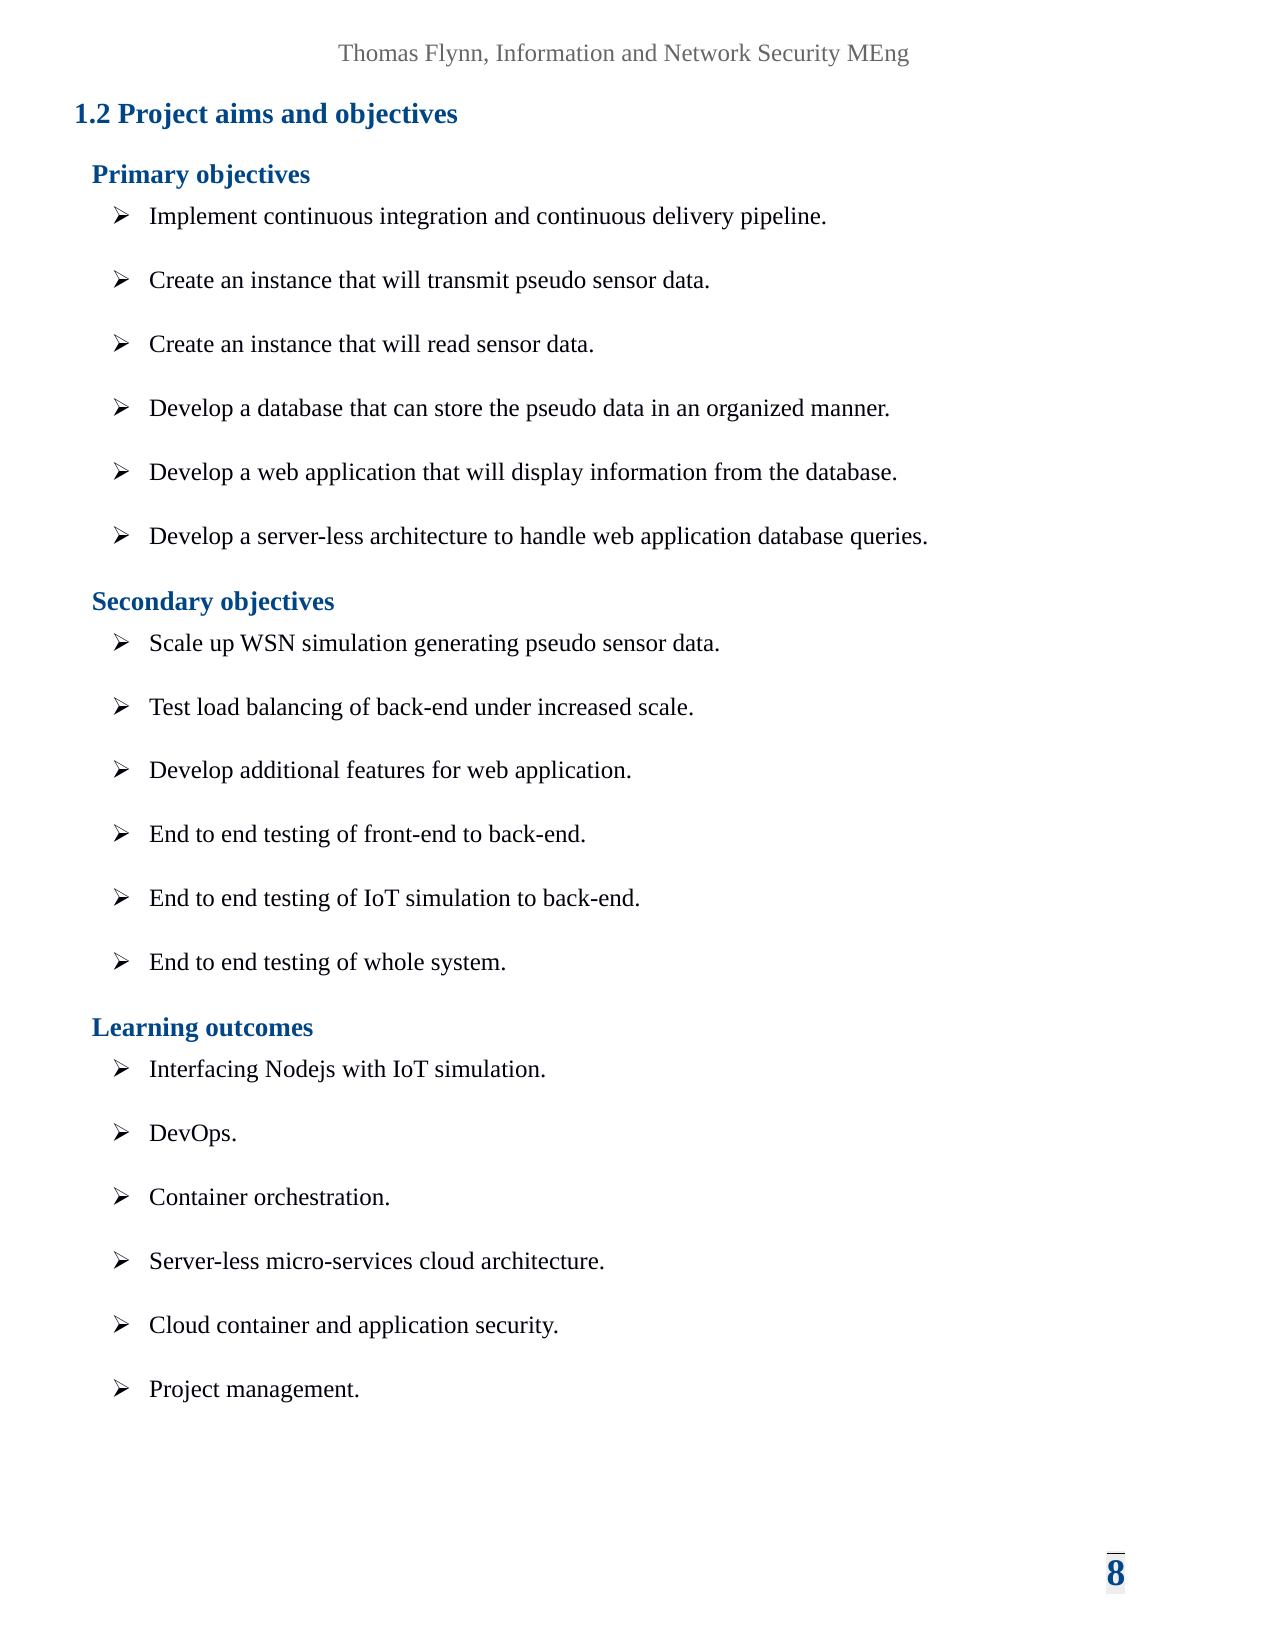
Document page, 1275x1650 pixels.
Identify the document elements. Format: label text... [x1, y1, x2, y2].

list Create an instance that will transmit pseudo sensor data. [111, 265, 1125, 294]
list Scale up WSN simulation generating pseudo sensor data. [111, 628, 1125, 656]
list Server-less micro-services cloud architecture. [111, 1246, 1125, 1275]
list End to end testing of whole system. [111, 947, 1125, 976]
list Test load balancing of back-end under increased scale. [111, 692, 1125, 720]
list Project management. [111, 1374, 1125, 1403]
list Develop additional features for web application. [111, 756, 1125, 784]
list Interfacing Nodejs with IoT simulation. [111, 1054, 1125, 1083]
list Container orchestration. [111, 1182, 1125, 1211]
list Develop a database that can store the pseudo data in an organized manner. [111, 393, 1125, 422]
list DevOps. [111, 1118, 1125, 1147]
subtitle Learning outcomes [92, 1011, 1125, 1043]
list Create an instance that will read sensor data. [111, 329, 1125, 358]
list Develop a web application that will display information from the database. [111, 457, 1125, 486]
subtitle Secondary objectives [92, 585, 1125, 616]
list Implement continuous integration and continuous delivery pipeline. [111, 201, 1125, 230]
list End to end testing of front-end to back-end. [111, 819, 1125, 848]
list Develop a server-less architecture to handle web application database queries. [111, 521, 1125, 549]
list Cloud container and application security. [111, 1310, 1125, 1339]
list End to end testing of IoT simulation to back-end. [111, 883, 1125, 912]
subtitle 1.2 Project aims and objectives [74, 96, 1125, 129]
subtitle Primary objectives [92, 158, 1125, 189]
